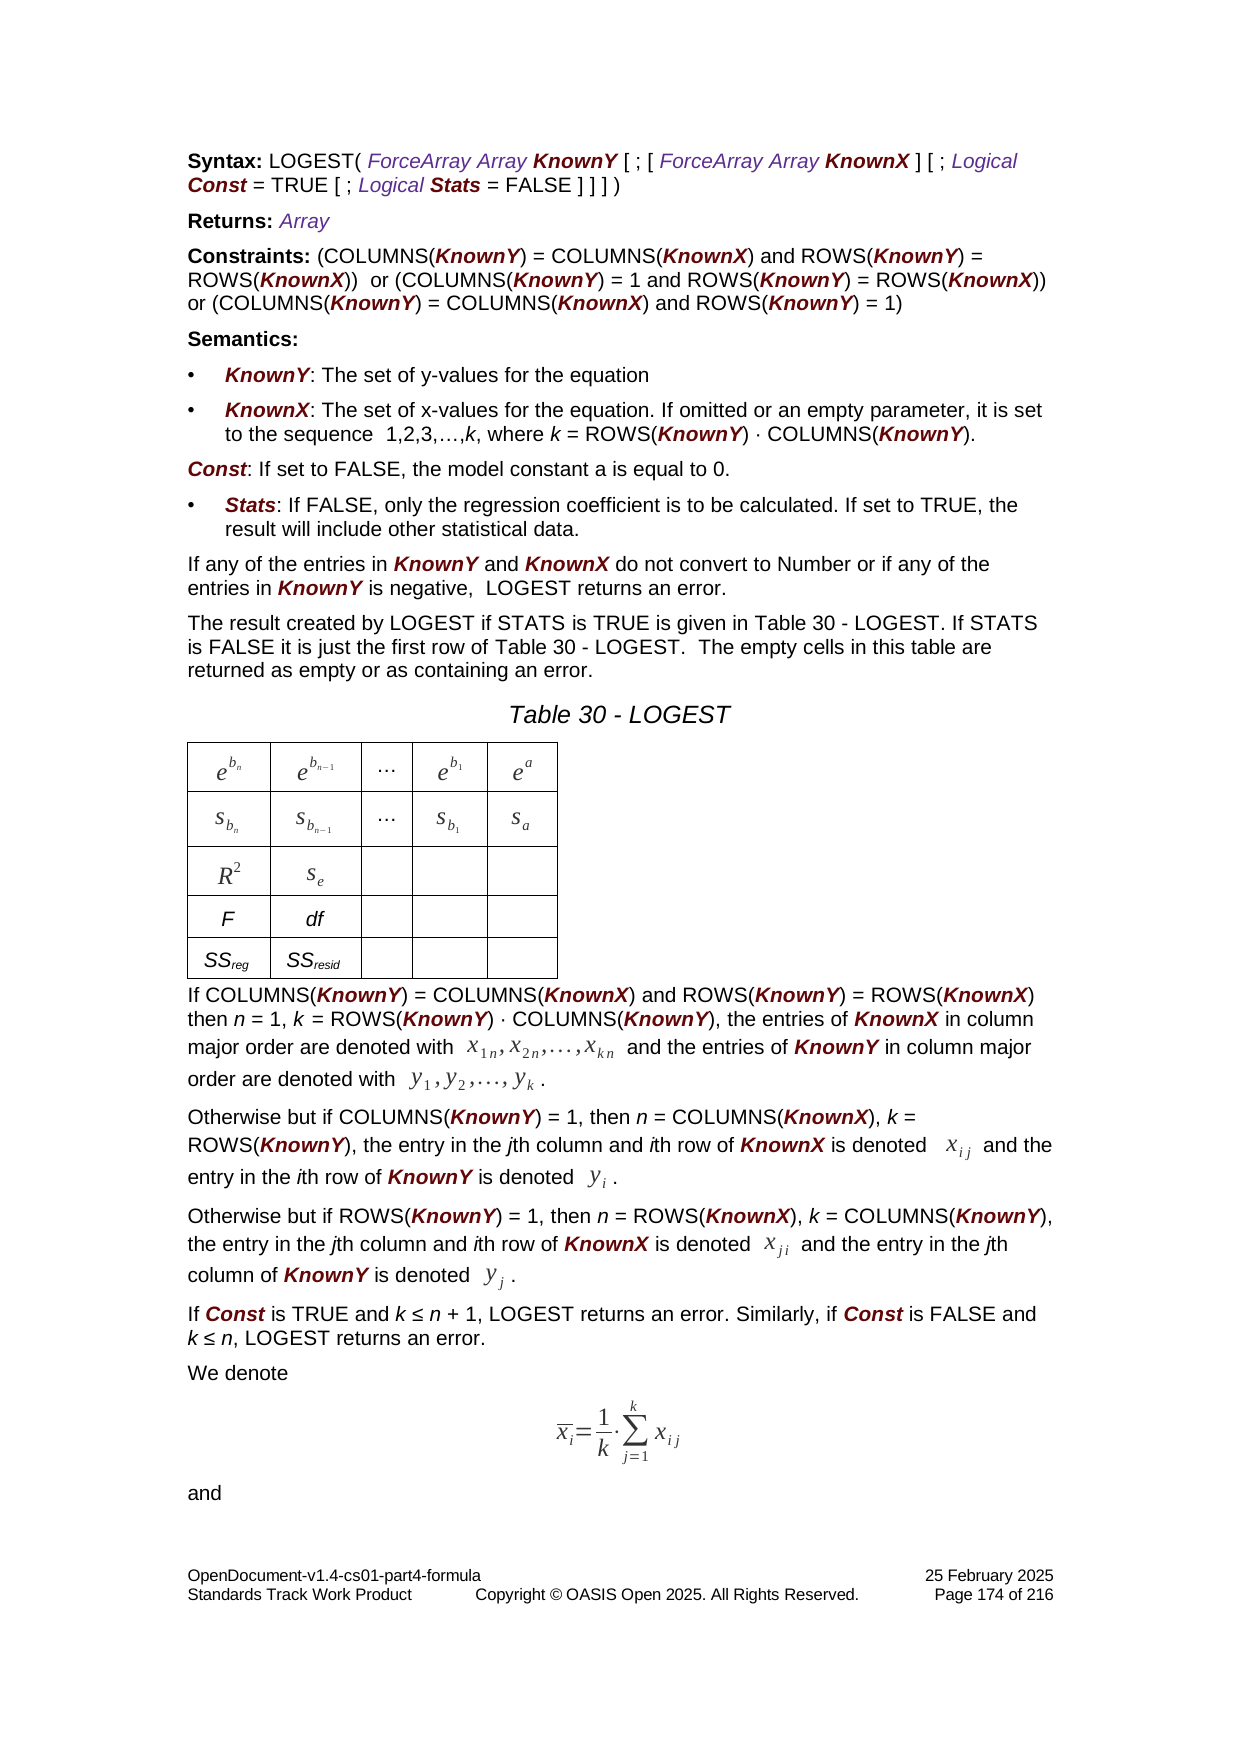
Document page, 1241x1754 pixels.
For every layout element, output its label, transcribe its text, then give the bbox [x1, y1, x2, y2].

table_header [271, 743, 361, 791]
table_cell df [271, 896, 361, 937]
table_cell [413, 938, 487, 978]
text Constraints: (COLUMNS(KnownY) = COLUMNS(KnownX) and ROWS(KnownY) = ROWS(KnownX)) or (COLUMNS(KnownY) = 1 and ROWS(KnownY) = ROWS(KnownX)) or (COLUMNS(KnownY) = COLUMNS(KnownX) and ROWS(KnownY) = 1) [187, 245, 1053, 315]
table_cell [488, 896, 557, 937]
text We denote [187, 1362, 1053, 1385]
list Stats: If FALSE, only the regression coefficient is to be calculated. If set to TRUE, the result will include other statistical data. [187, 493, 1053, 541]
table_header [413, 743, 487, 791]
table_header [488, 743, 557, 791]
table_cell [488, 938, 557, 978]
text The result created by LOGEST if STATS is TRUE is given in Table 30 - LOGEST. If STATS is FALSE it is just the first row of Table 30 - LOGEST. The empty cells in this table are returned as empty or as containing an error. [187, 612, 1053, 682]
text Returns: Array [187, 209, 1053, 233]
table_cell … [362, 792, 412, 846]
table_cell [488, 847, 557, 895]
table_cell [488, 792, 557, 846]
text and [187, 1481, 1053, 1505]
table_header … [362, 743, 412, 791]
list KnownX: The set of x-values for the equation. If omitted or an empty parameter, it is set to the sequence 1,2,3,…,k, where k = ROWS(KnownY) ∙ COLUMNS(KnownY). [187, 399, 1053, 446]
table_cell [188, 792, 270, 846]
text Const: If set to FALSE, the model constant a is equal to 0. [187, 458, 1053, 481]
text If COLUMNS(KnownY) = COLUMNS(KnownX) and ROWS(KnownY) = ROWS(KnownX) then n = 1, k = ROWS(KnownY) ∙ COLUMNS(KnownY), the entries of KnownX in column major order are denoted with and the entries of KnownY in column major order are denoted with . [187, 984, 1053, 1094]
table_cell F [188, 896, 270, 937]
list KnownY: The set of y-values for the equation [187, 363, 1053, 387]
table_cell [362, 938, 412, 978]
table_cell SSreg [188, 938, 270, 978]
table_cell [188, 847, 270, 895]
text Semantics: [187, 327, 1053, 351]
text Table 30 - LOGEST [187, 701, 1053, 729]
text Syntax: LOGEST( ForceArray Array KnownY [ ; [ ForceArray Array KnownX ] [ ; Logical Const = TRUE [ ; Logical Stats = FALSE ] ] ] ) [187, 150, 1053, 197]
text If any of the entries in KnownY and KnownX do not convert to Number or if any of the entries in KnownY is negative, LOGEST returns an error. [187, 553, 1053, 600]
text Otherwise but if COLUMNS(KnownY) = 1, then n = COLUMNS(KnownX), k = ROWS(KnownY), the entry in the jth column and ith row of KnownX is denoted and the entry in the ith row of KnownY is denoted . [187, 1106, 1053, 1192]
table_cell [271, 792, 361, 846]
table_cell [413, 847, 487, 895]
table_cell [362, 896, 412, 937]
table_cell [271, 847, 361, 895]
table_cell [362, 847, 412, 895]
table_cell [413, 792, 487, 846]
text Otherwise but if ROWS(KnownY) = 1, then n = ROWS(KnownX), k = COLUMNS(KnownY), the entry in the jth column and ith row of KnownX is denoted and the entry in the jth column of KnownY is denoted . [187, 1204, 1053, 1290]
table_cell SSresid [271, 938, 361, 978]
text If Const is TRUE and k ≤ n + 1, LOGEST returns an error. Similarly, if Const is FALSE and k ≤ n, LOGEST returns an error. [187, 1302, 1053, 1349]
table_cell [413, 896, 487, 937]
table_header [188, 743, 270, 791]
